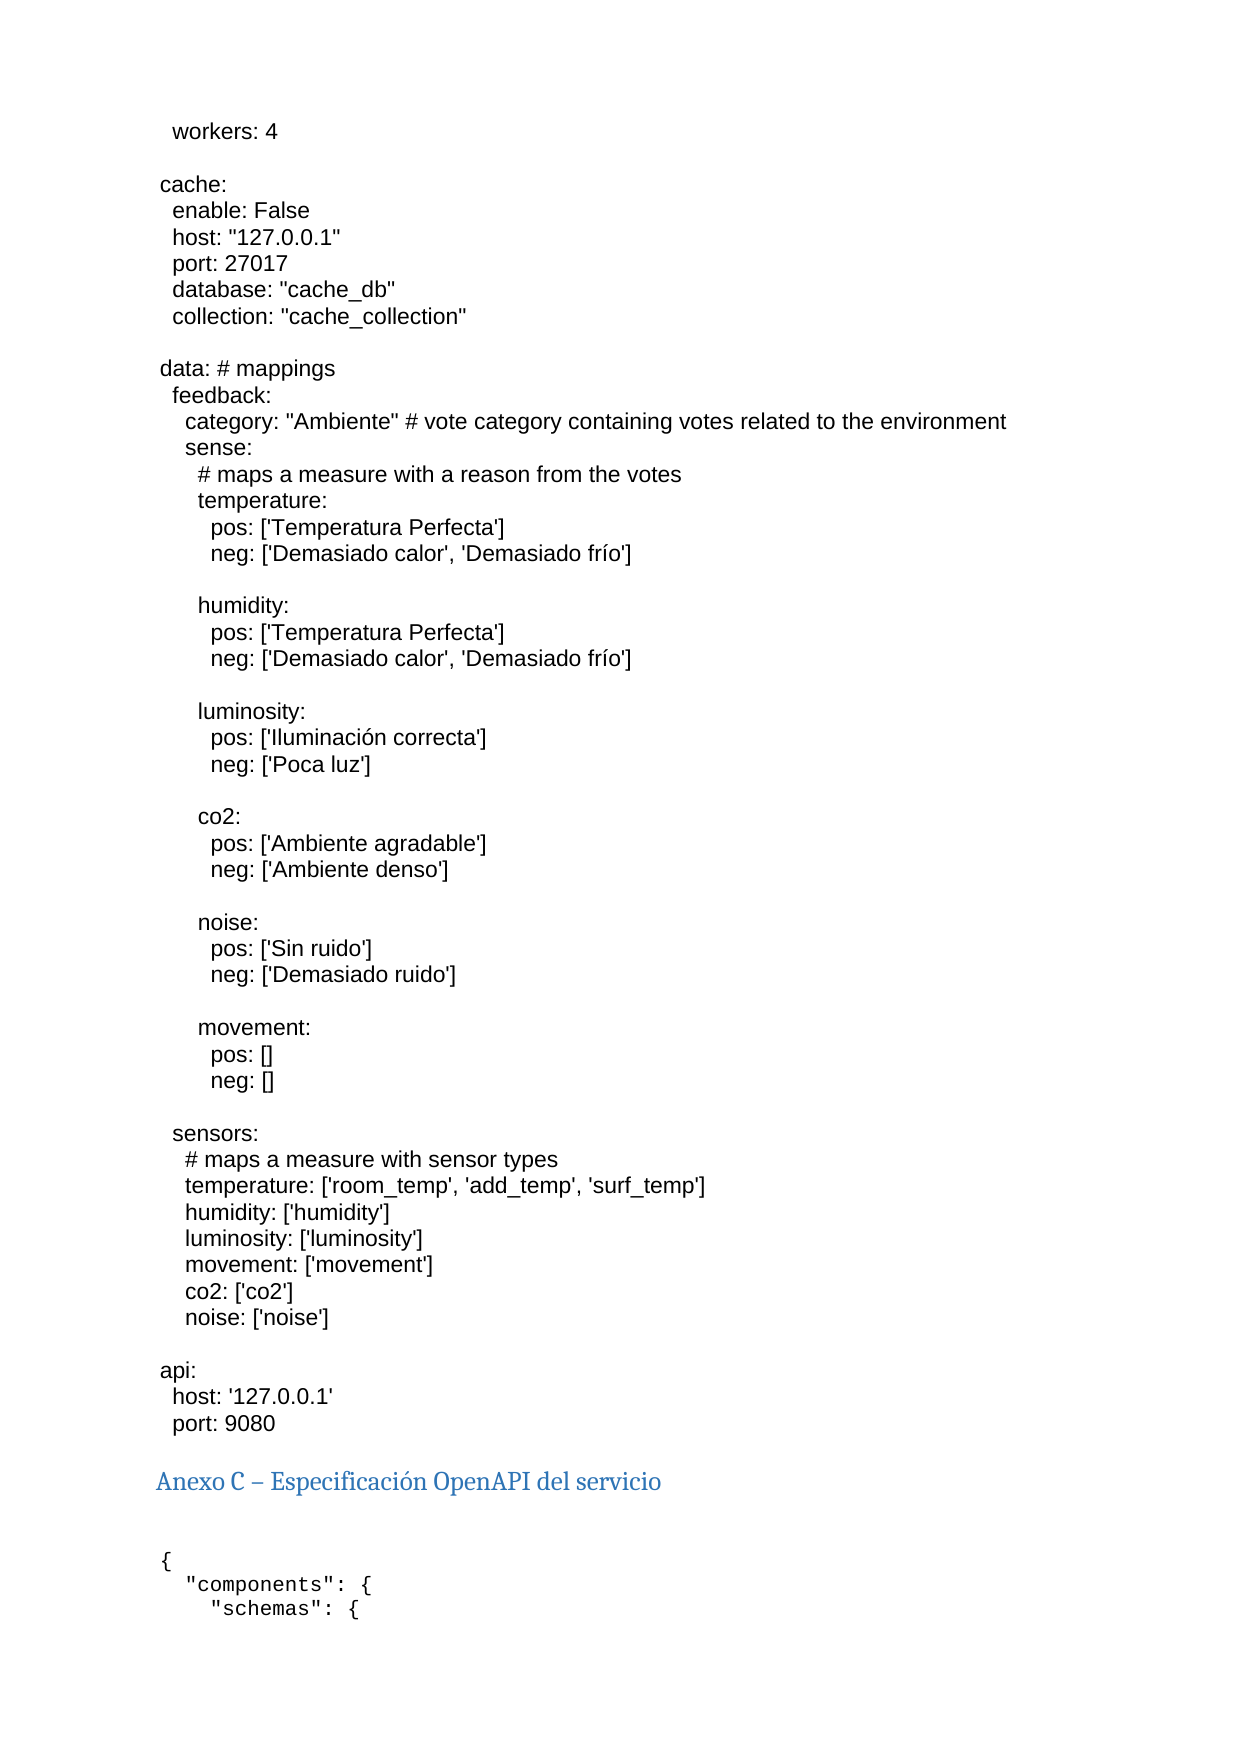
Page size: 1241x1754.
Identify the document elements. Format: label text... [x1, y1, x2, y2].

text humidity: [118, 592, 1122, 619]
text neg: ['Demasiado calor', 'Demasiado frío'] [118, 540, 1122, 566]
text api: [118, 1357, 1122, 1383]
text luminosity: [118, 698, 1122, 724]
text temperature: ['room_temp', 'add_temp', 'surf_temp'] [118, 1172, 1122, 1199]
text neg: ['Ambiente denso'] [118, 856, 1122, 882]
text cache: [118, 171, 1122, 197]
text neg: ['Demasiado calor', 'Demasiado frío'] [118, 645, 1122, 672]
subtitle Anexo C – Especificación OpenAPI del servicio [156, 1466, 1122, 1497]
text luminosity: ['luminosity'] [118, 1225, 1122, 1251]
text enable: False [118, 197, 1122, 223]
text pos: ['Sin ruido'] [118, 935, 1122, 961]
text feedback: [118, 382, 1122, 408]
text collection: "cache_collection" [118, 303, 1122, 329]
text movement: ['movement'] [118, 1251, 1122, 1278]
text co2: [118, 803, 1122, 830]
text co2: ['co2'] [118, 1278, 1122, 1304]
text "components": { [118, 1574, 1122, 1597]
text sensors: [118, 1119, 1122, 1146]
text # maps a measure with a reason from the votes [118, 461, 1122, 487]
text host: '127.0.0.1' [118, 1383, 1122, 1409]
text # maps a measure with sensor types [118, 1146, 1122, 1172]
text sense: [118, 434, 1122, 461]
text port: 9080 [118, 1409, 1122, 1436]
text temperature: [118, 487, 1122, 513]
text neg: ['Poca luz'] [118, 751, 1122, 777]
text workers: 4 [118, 118, 1122, 144]
text noise: [118, 909, 1122, 935]
text pos: [] [118, 1041, 1122, 1067]
text "schemas": { [118, 1597, 1122, 1621]
text neg: [] [118, 1067, 1122, 1093]
text { [118, 1550, 1122, 1574]
text pos: ['Temperatura Perfecta'] [118, 513, 1122, 540]
text host: "127.0.0.1" [118, 223, 1122, 250]
text pos: ['Ambiente agradable'] [118, 830, 1122, 856]
text database: "cache_db" [118, 276, 1122, 303]
text neg: ['Demasiado ruido'] [118, 961, 1122, 988]
text data: # mappings [118, 355, 1122, 382]
text pos: ['Temperatura Perfecta'] [118, 619, 1122, 645]
text noise: ['noise'] [118, 1304, 1122, 1330]
text humidity: ['humidity'] [118, 1199, 1122, 1225]
text movement: [118, 1014, 1122, 1041]
text category: "Ambiente" # vote category containing votes related to the environment [118, 408, 1122, 434]
text port: 27017 [118, 250, 1122, 276]
text pos: ['Iluminación correcta'] [118, 724, 1122, 751]
